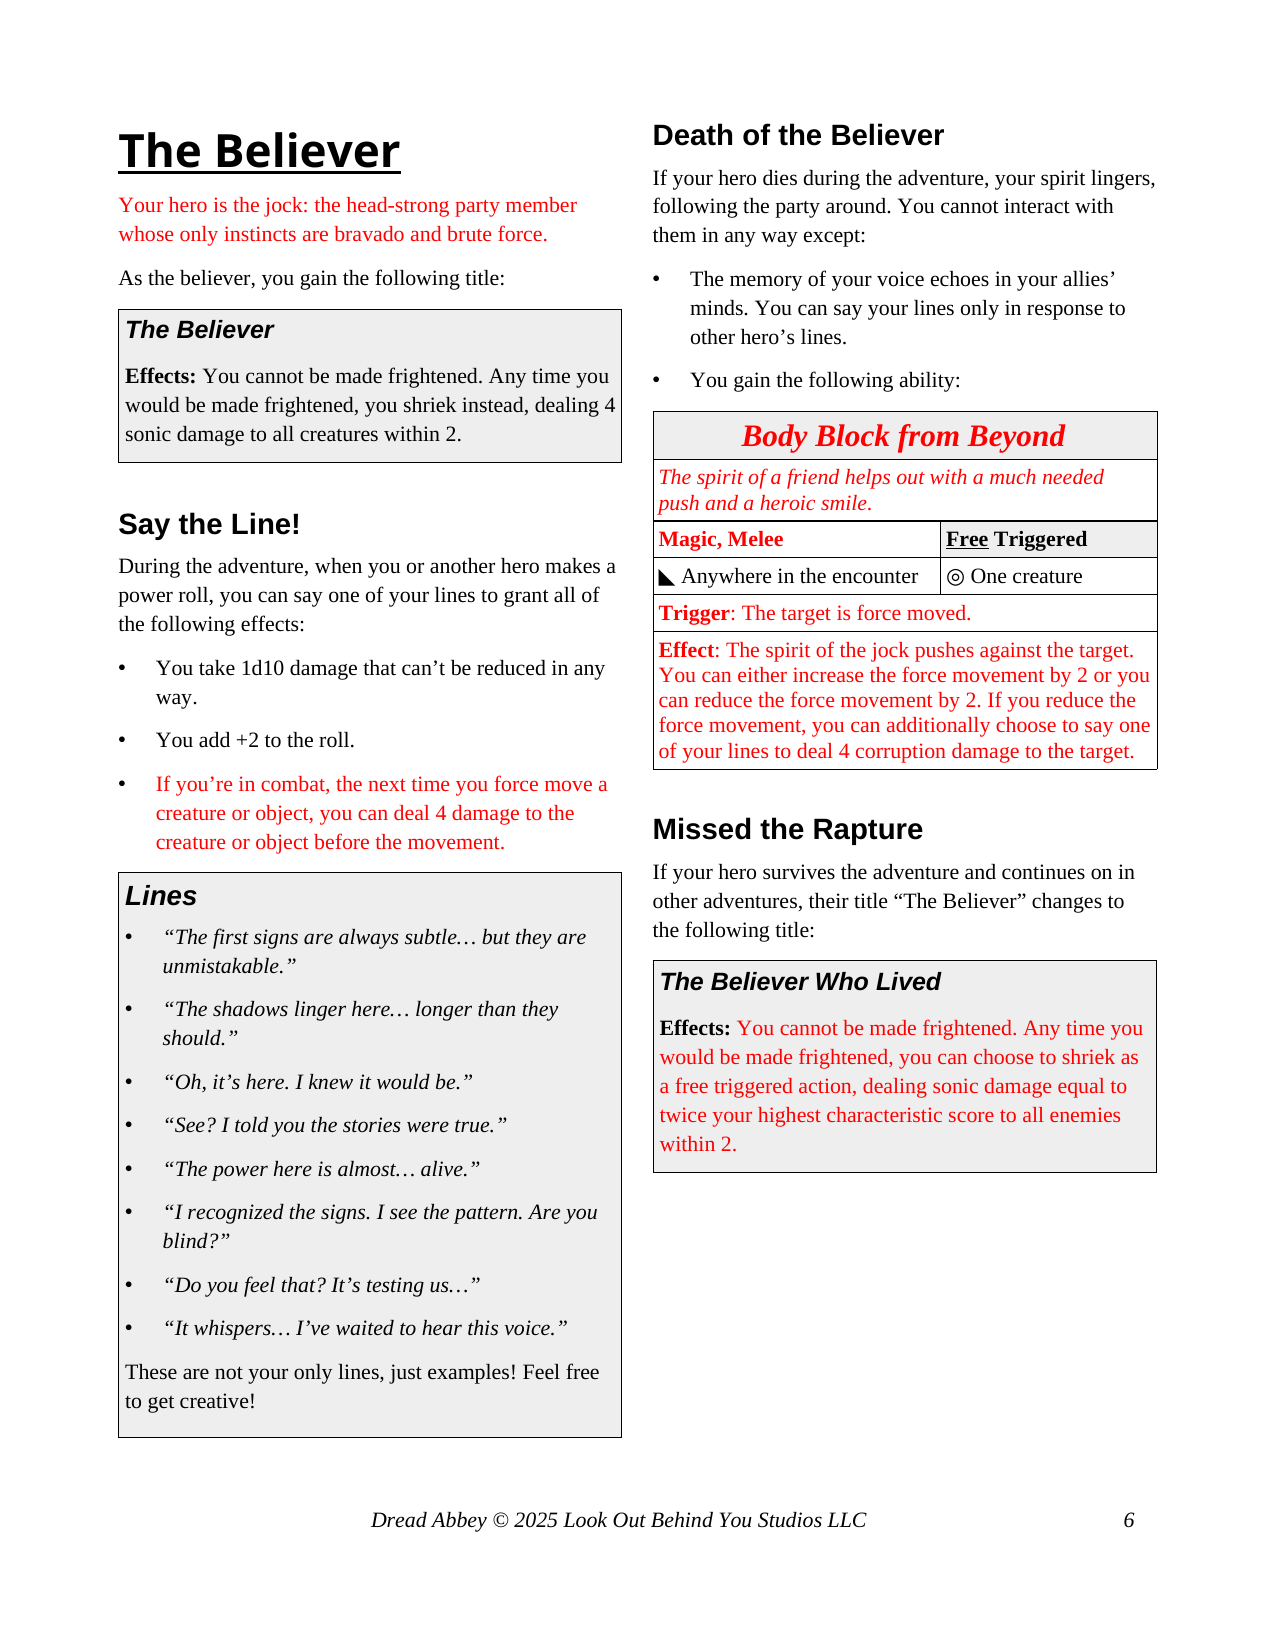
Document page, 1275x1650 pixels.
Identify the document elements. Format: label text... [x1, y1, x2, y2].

text During the adventure, when you or another hero makes a power roll, you can say one of your lines to grant all of the following effects: [118, 553, 622, 636]
subtitle Say the Line! [118, 507, 622, 541]
subtitle The Believer [118, 118, 622, 181]
list The memory of your voice echoes in your allies’ minds. You can say your lines only in response to other hero’s lines. [652, 266, 1157, 349]
table_header Lines “The first signs are always subtle… but they are unmistakable.” “The shadows linger here… longer than they should.” “Oh, it’s here. I knew it would be.” “See? I told you the stories were true.” “The power here is almost… alive.” “I recognized the signs. I see the pattern. Are you blind?” “Do you feel that? It’s testing us…” “It whispers… I’ve waited to hear this voice.” These are not your only lines, just examples! Feel free to get creative! [119, 873, 621, 1437]
table_cell ◣ Anywhere in the encounter [654, 558, 940, 594]
table_cell ◎ One creature [941, 558, 1157, 594]
table_header The Believer Who Lived Effects: You cannot be made frightened. Any time you would be made frightened, you can choose to shriek as a free triggered action, dealing sonic damage equal to twice your highest characteristic score to all enemies within 2. [654, 961, 1156, 1172]
text As the believer, you gain the following title: [118, 265, 622, 290]
subtitle Missed the Rapture [652, 812, 1157, 846]
subtitle Death of the Believer [652, 118, 1157, 152]
text Your hero is the jock: the head-strong party member whose only instincts are bravado and brute force. [118, 192, 622, 247]
list You add +2 to the roll. [118, 727, 622, 752]
table_cell The spirit of a friend helps out with a much needed push and a heroic smile. [654, 460, 1157, 520]
table_header Magic, Melee [654, 522, 940, 557]
list You take 1d10 damage that can’t be reduced in any way. [118, 655, 622, 709]
table_header Trigger: The target is force moved. [654, 595, 1157, 631]
table_cell Effect: The spirit of the jock pushes against the target. You can either increase the force movement by 2 or you can reduce the force movement by 2. If you reduce the force movement, you can additionally choose to say one of your lines to deal 4 corruption damage to the target. [654, 632, 1157, 769]
text If your hero survives the adventure and continues on in other adventures, their title “The Believer” changes to the following title: [652, 859, 1157, 942]
list If you’re in combat, the next time you force move a creature or object, you can deal 4 damage to the creature or object before the movement. [118, 771, 622, 854]
text If your hero dies during the adventure, your spirit lingers, following the party around. You cannot interact with them in any way except: [652, 164, 1157, 248]
table_header The Believer Effects: You cannot be made frightened. Any time you would be made frightened, you shriek instead, dealing 4 sonic damage to all creatures within 2. [119, 310, 621, 462]
list You gain the following ability: [652, 367, 1157, 393]
table_header Free Triggered [941, 522, 1157, 557]
table_header Body Block from Beyond [654, 412, 1157, 459]
